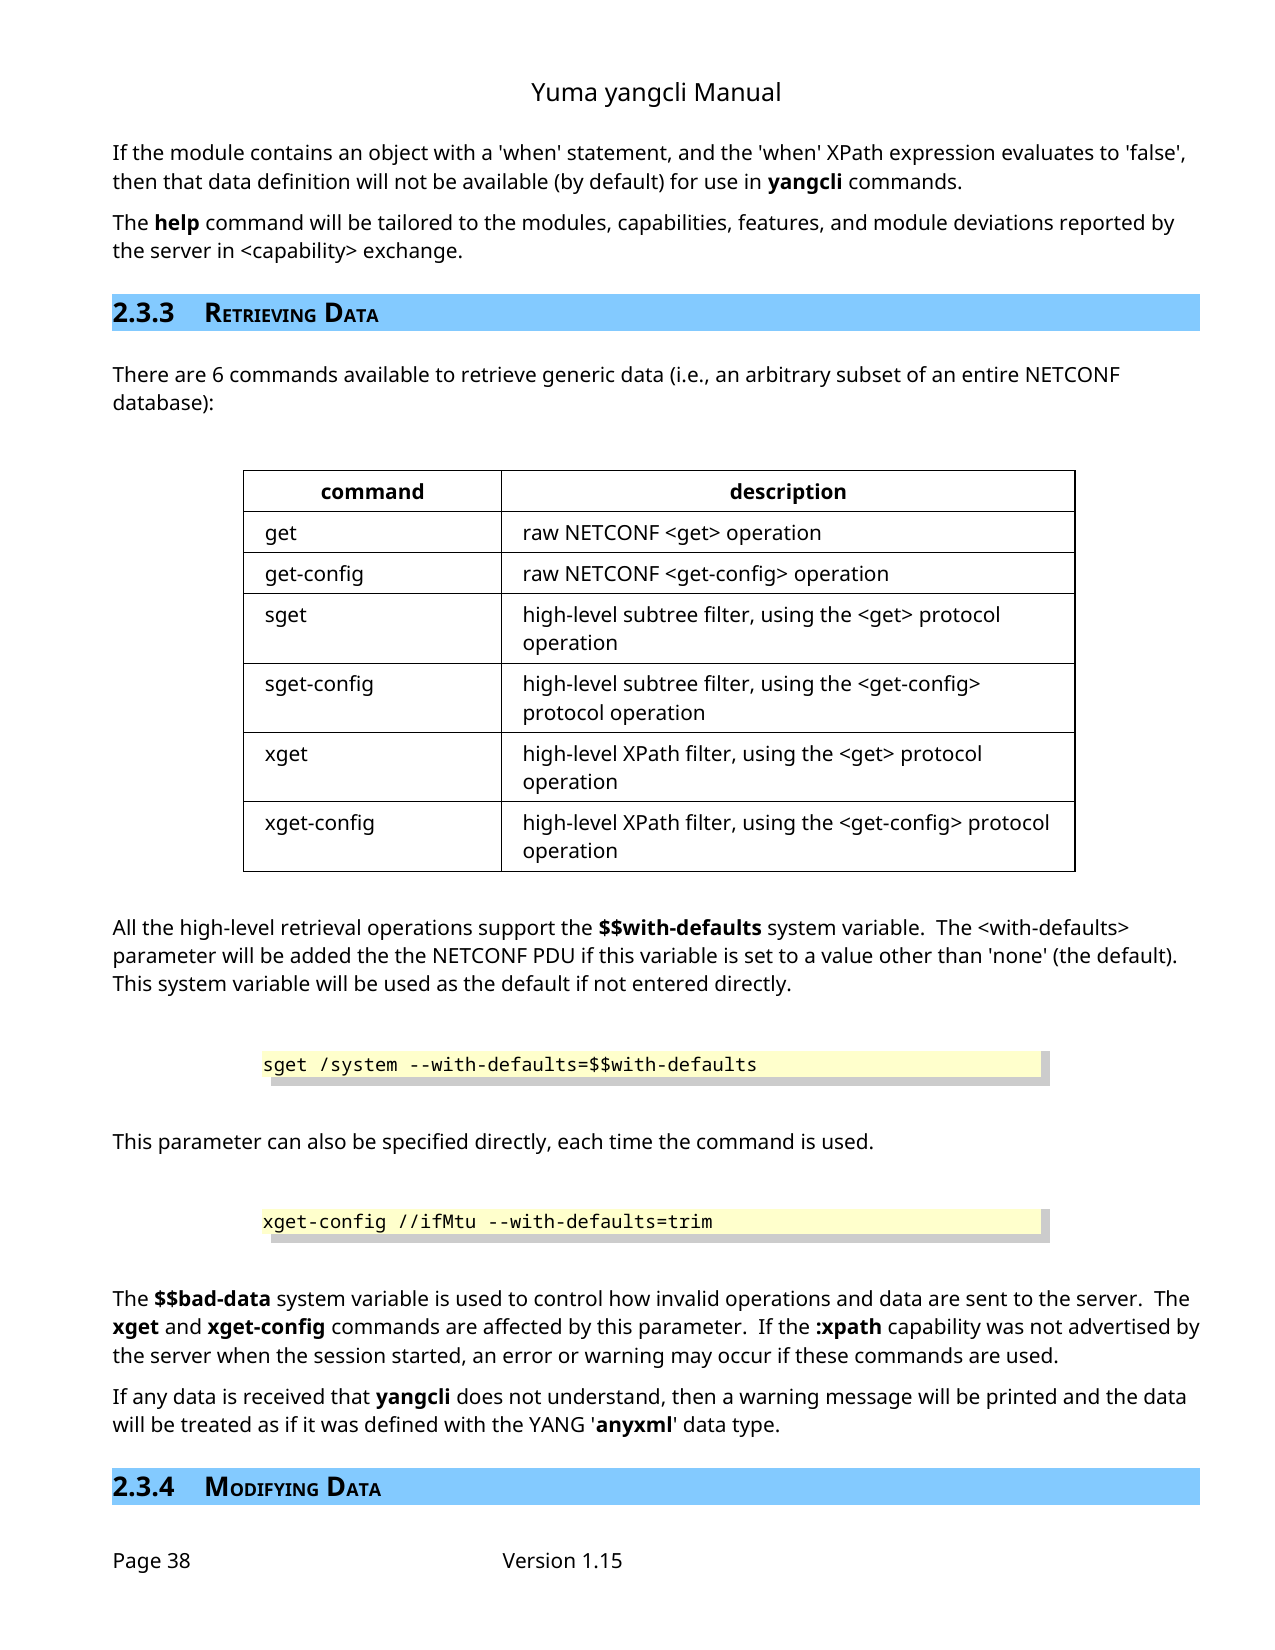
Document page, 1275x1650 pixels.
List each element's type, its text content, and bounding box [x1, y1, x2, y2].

table_cell high-level subtree filter, using the <get-config> protocol operation [502, 664, 1074, 732]
subtitle Modifying Data [112, 1468, 1200, 1505]
table_cell sget-config [244, 664, 501, 732]
table_cell raw NETCONF <get-config> operation [502, 553, 1074, 593]
table_cell xget [244, 733, 501, 801]
table_cell high-level XPath filter, using the <get> protocol operation [502, 733, 1074, 801]
table_cell raw NETCONF <get> operation [502, 512, 1074, 552]
text The help command will be tailored to the modules, capabilities, features, and module deviations reported by the server in <capability> exchange. [112, 208, 1200, 265]
table_header command [244, 471, 501, 511]
table_cell xget-config [244, 802, 501, 871]
table_cell high-level XPath filter, using the <get-config> protocol operation [502, 802, 1074, 871]
table_header description [502, 471, 1074, 511]
text This parameter can also be specified directly, each time the command is used. [112, 1127, 1200, 1155]
table_cell sget [244, 594, 501, 662]
text All the high-level retrieval operations support the $$with-defaults system variable. The <with-defaults> parameter will be added the the NETCONF PDU if this variable is set to a value other than 'none' (the default). This system variable will be used as the default if not entered directly. [112, 913, 1200, 998]
table_cell get [244, 512, 501, 552]
text xget-config //ifMtu --with-defaults=trim [262, 1209, 1041, 1234]
text If the module contains an object with a 'when' statement, and the 'when' XPath expression evaluates to 'false', then that data definition will not be available (by default) for use in yangcli commands. [112, 138, 1200, 195]
text If any data is received that yangcli does not understand, then a warning message will be printed and the data will be treated as if it was defined with the YANG 'anyxml' data type. [112, 1382, 1200, 1439]
table_cell get-config [244, 553, 501, 593]
table_cell high-level subtree filter, using the <get> protocol operation [502, 594, 1074, 662]
text The $$bad-data system variable is used to control how invalid operations and data are sent to the server. The xget and xget-config commands are affected by this parameter. If the :xpath capability was not advertised by the server when the session started, an error or warning may occur if these commands are used. [112, 1284, 1200, 1369]
text There are 6 commands available to retrieve generic data (i.e., an arbitrary subset of an entire NETCONF database): [112, 360, 1200, 417]
subtitle Retrieving Data [112, 294, 1200, 331]
text sget /system --with-defaults=$$with-defaults [262, 1051, 1041, 1077]
